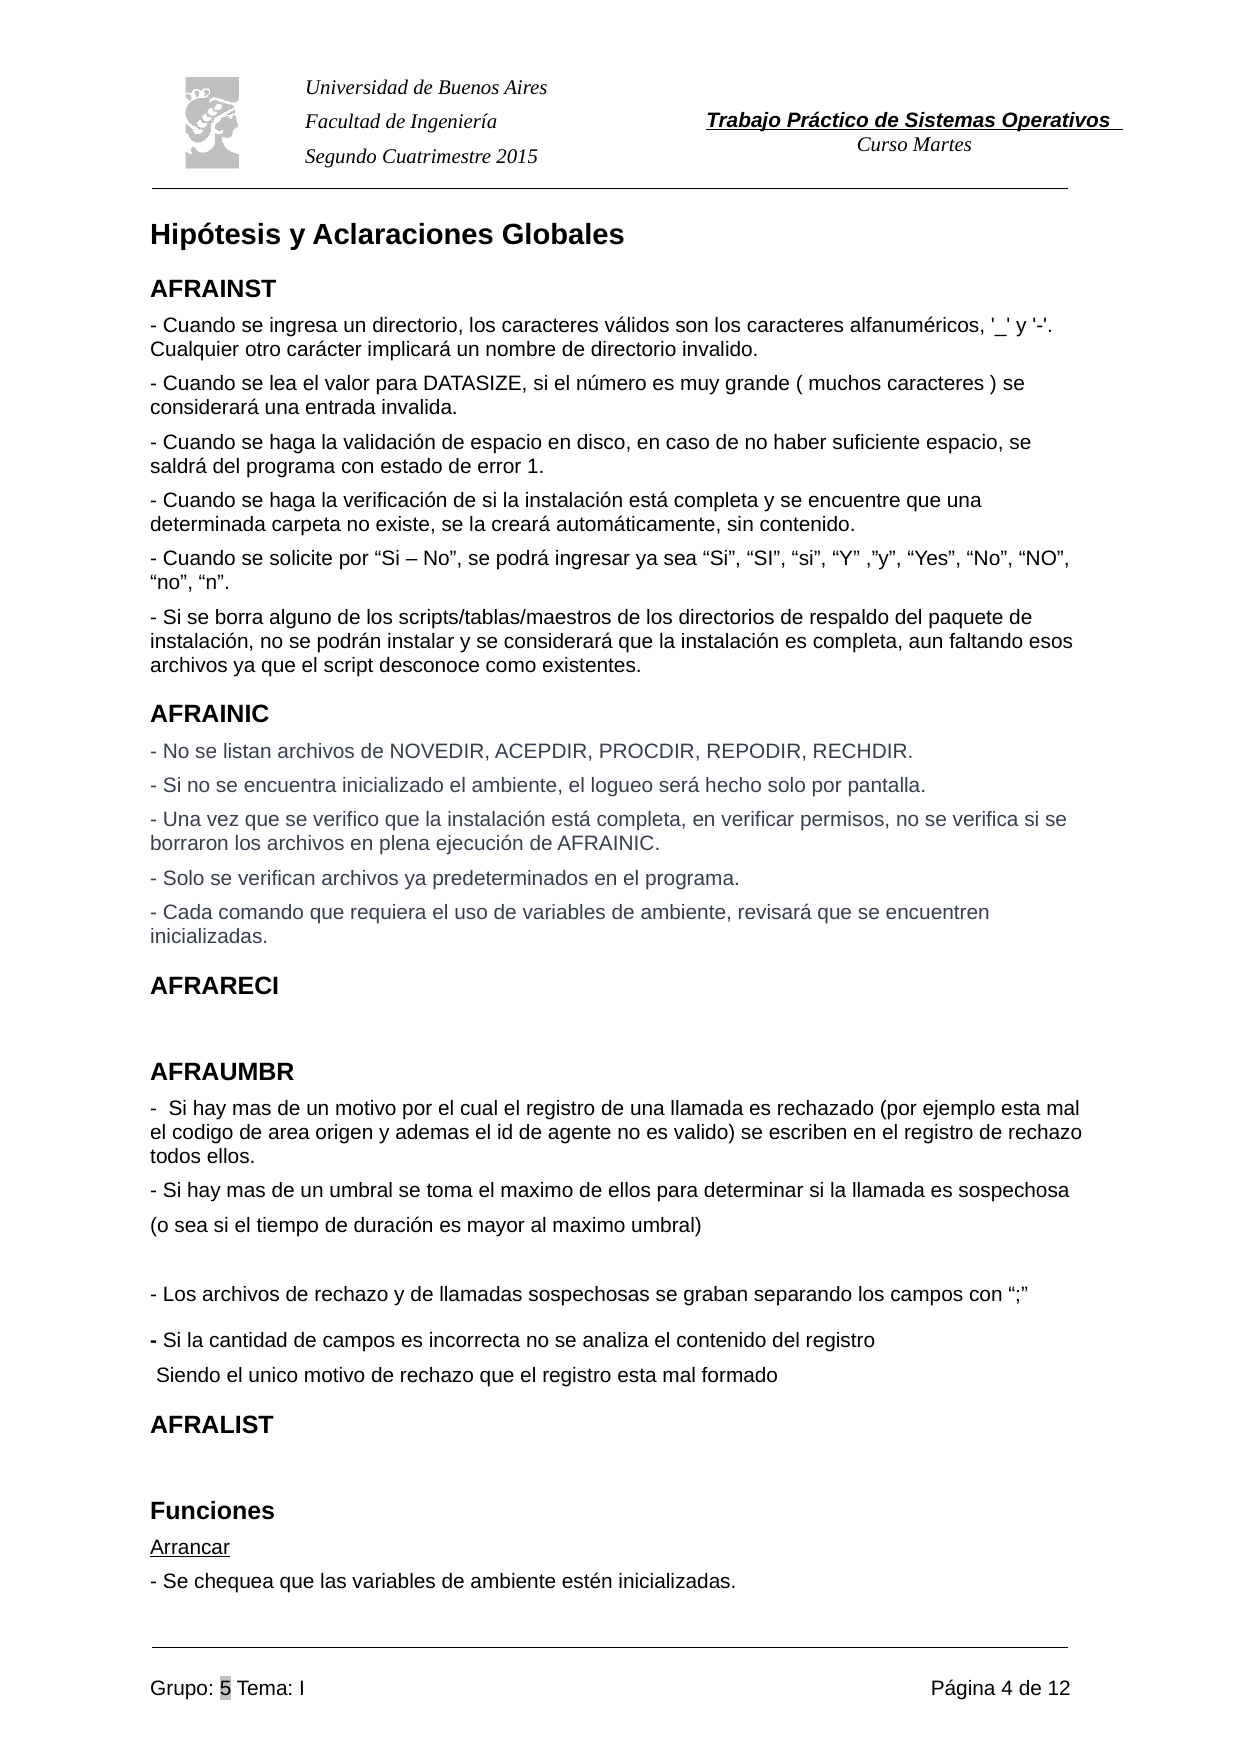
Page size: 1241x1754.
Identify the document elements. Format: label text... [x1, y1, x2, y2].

text - Solo se verifican archivos ya predeterminados en el programa. [150, 866, 1090, 889]
text - Una vez que se verifico que la instalación está completa, en verificar permisos, no se verifica si se borraron los archivos en plena ejecución de AFRAINIC. [150, 807, 1090, 855]
text - Si no se encuentra inicializado el ambiente, el logueo será hecho solo por pantalla. [150, 773, 1090, 797]
text - Cuando se ingresa un directorio, los caracteres válidos son los caracteres alfanuméricos, '_' y '-'. Cualquier otro carácter implicará un nombre de directorio invalido. [150, 313, 1090, 361]
picture [183, 74, 246, 171]
subtitle AFRARECI [150, 971, 1090, 999]
subtitle - Si la cantidad de campos es incorrecta no se analiza el contenido del registro [150, 1328, 1090, 1352]
text - Si hay mas de un motivo por el cual el registro de una llamada es rechazado (por ejemplo esta mal el codigo de area origen y ademas el id de agente no es valido) se escriben en el registro de rechazo todos ellos. [150, 1096, 1090, 1168]
subtitle Funciones [150, 1496, 1090, 1524]
text - Se chequea que las variables de ambiente estén inicializadas. [150, 1569, 1090, 1593]
text - Si se borra alguno de los scripts/tablas/maestros de los directorios de respaldo del paquete de instalación, no se podrán instalar y se considerará que la instalación es completa, aun faltando esos archivos ya que el script desconoce como existentes. [150, 604, 1090, 676]
text - Cuando se lea el valor para DATASIZE, si el número es muy grande ( muchos caracteres ) se considerará una entrada invalida. [150, 371, 1090, 419]
text Arrancar [150, 1535, 1090, 1559]
text - Cuando se solicite por “Si – No”, se podrá ingresar ya sea “Si”, “SI”, “si”, “Y” ,”y”, “Yes”, “No”, “NO”, “no”, “n”. [150, 546, 1090, 594]
text - Cuando se haga la validación de espacio en disco, en caso de no haber suficiente espacio, se saldrá del programa con estado de error 1. [150, 429, 1090, 477]
text - Cada comando que requiera el uso de variables de ambiente, revisará que se encuentren inicializadas. [150, 900, 1090, 948]
subtitle Hipótesis y Aclaraciones Globales [150, 217, 1090, 251]
text - Si hay mas de un umbral se toma el maximo de ellos para determinar si la llamada es sospechosa [150, 1178, 1090, 1202]
subtitle AFRAUMBR [150, 1057, 1090, 1086]
text - Los archivos de rechazo y de llamadas sospechosas se graban separando los campos con “;” [150, 1281, 1090, 1305]
text - No se listan archivos de NOVEDIR, ACEPDIR, PROCDIR, REPODIR, RECHDIR. [150, 738, 1090, 762]
subtitle AFRAINIC [150, 699, 1090, 728]
text Siendo el unico motivo de rechazo que el registro esta mal formado [150, 1363, 1090, 1387]
text - Cuando se haga la verificación de si la instalación está completa y se encuentre que una determinada carpeta no existe, se la creará automáticamente, sin contenido. [150, 488, 1090, 536]
text (o sea si el tiempo de duración es mayor al maximo umbral) [150, 1213, 1090, 1237]
subtitle AFRAINST [150, 274, 1090, 302]
subtitle AFRALIST [150, 1409, 1090, 1438]
